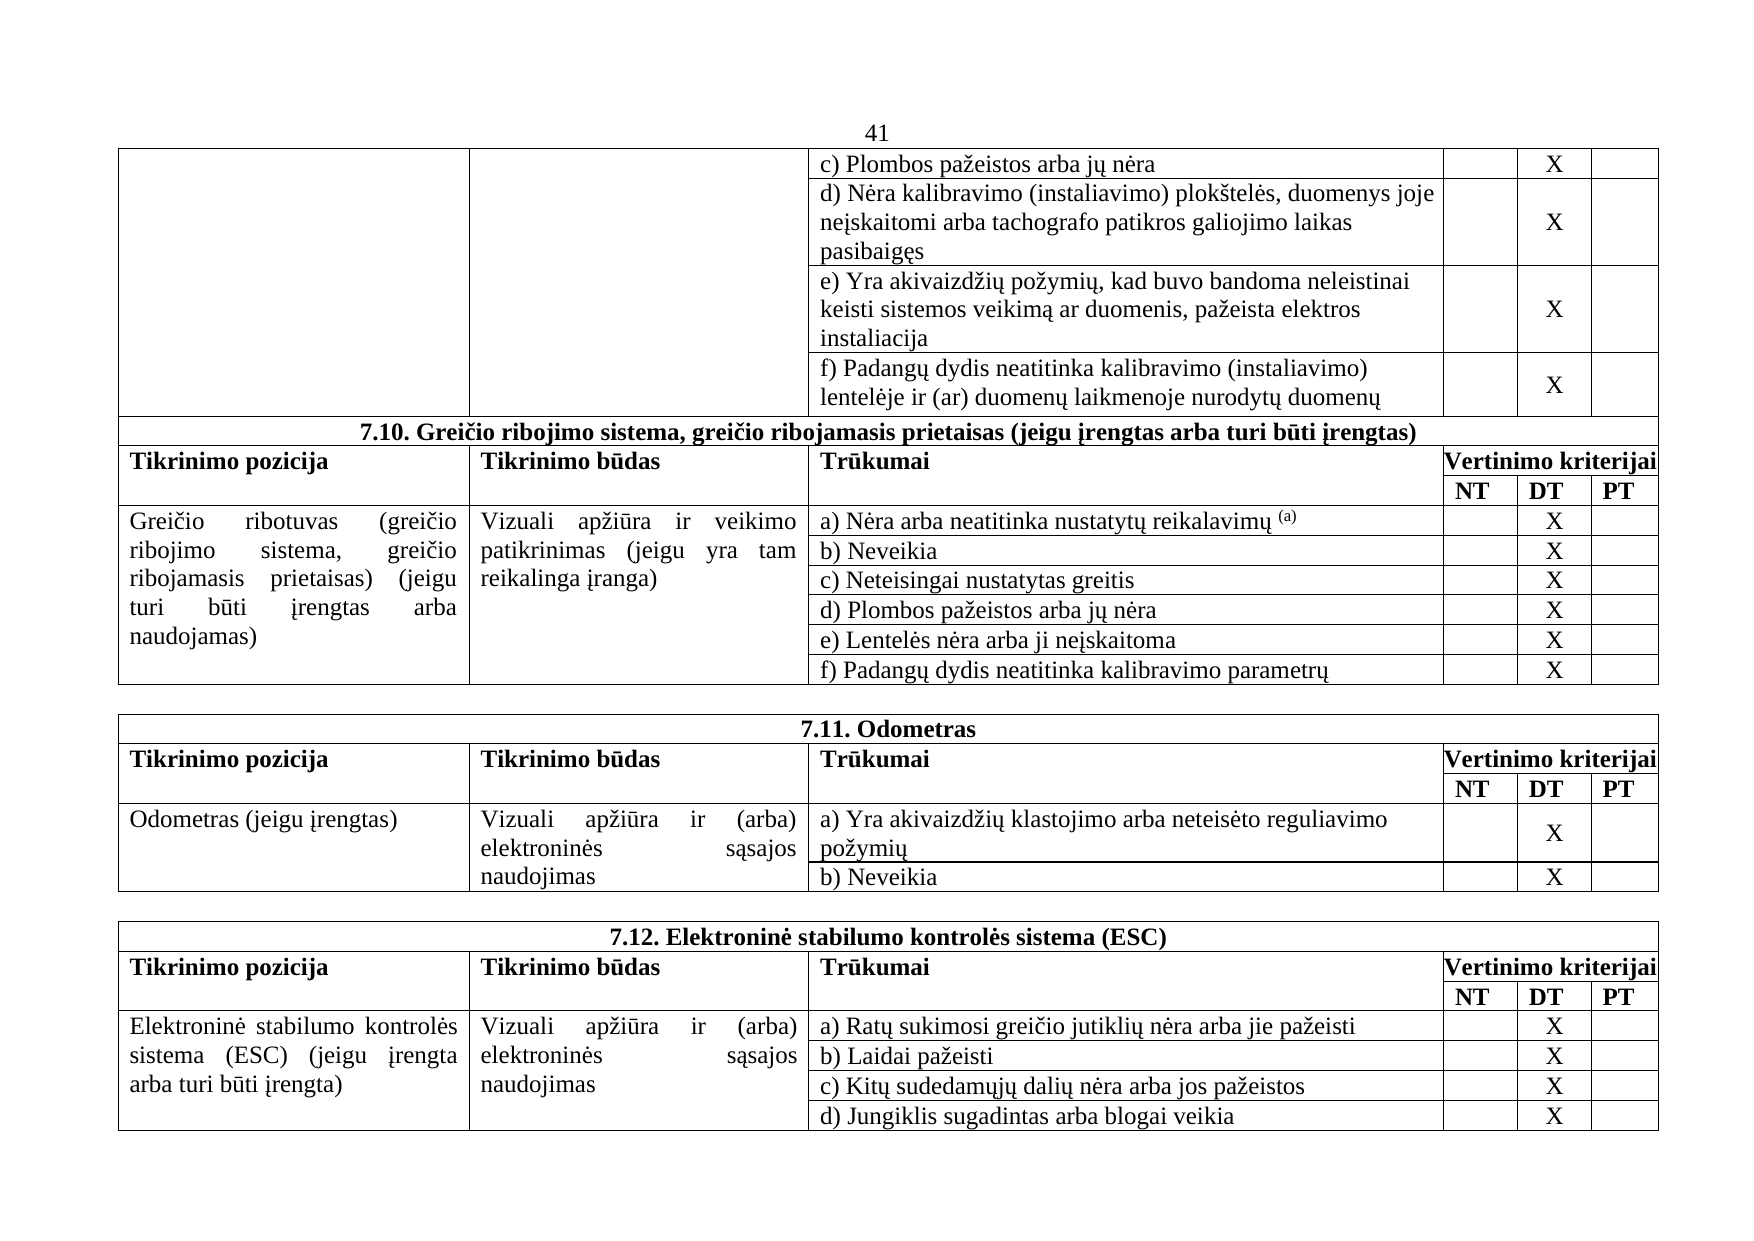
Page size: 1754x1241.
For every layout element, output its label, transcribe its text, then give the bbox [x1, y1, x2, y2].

table_cell [1592, 353, 1658, 416]
table_cell [1444, 149, 1517, 177]
table_cell [1592, 595, 1658, 624]
table_cell X [1518, 566, 1591, 594]
table_cell e) Lentelės nėra arba ji neįskaitoma [809, 625, 1443, 654]
table_cell [1592, 655, 1658, 684]
table_cell [1444, 1041, 1517, 1070]
table_cell Vertinimo kriterijai [1444, 744, 1658, 773]
table_cell [1592, 1041, 1658, 1070]
table_cell DT [1518, 476, 1591, 505]
table_cell DT [1518, 982, 1591, 1010]
table_cell Tikrinimo būdas [470, 446, 808, 505]
table_cell a) Nėra arba neatitinka nustatytų reikalavimų (a) [809, 506, 1443, 535]
table_cell a) Yra akivaizdžių klastojimo arba neteisėto reguliavimo požymių [809, 804, 1443, 861]
table_cell d) Jungiklis sugadintas arba blogai veikia [809, 1101, 1443, 1129]
table_cell e) Yra akivaizdžių požymių, kad buvo bandoma neleistinai keisti sistemos veikimą ar duomenis, pažeista elektros instaliacija [809, 266, 1443, 352]
table_cell b) Neveikia [809, 863, 1443, 891]
table_cell [1592, 1011, 1658, 1040]
table_cell Vizuali apžiūra ir veikimo patikrinimas (jeigu yra tam reikalinga įranga) [470, 506, 808, 684]
table_cell c) Plombos pažeistos arba jų nėra [809, 149, 1443, 177]
table_cell [1444, 655, 1517, 684]
table_cell X [1518, 266, 1591, 352]
table_cell Tikrinimo pozicija [119, 952, 469, 1010]
table_cell [1592, 1071, 1658, 1100]
table_cell Vizuali apžiūra ir (arba) elektroninės sąsajos naudojimas [470, 804, 808, 891]
table_cell Tikrinimo pozicija [119, 744, 469, 803]
table_cell X [1518, 149, 1591, 177]
table_cell [1444, 595, 1517, 624]
table_cell [1444, 353, 1517, 416]
table_cell [470, 149, 808, 416]
table_cell [1444, 179, 1517, 265]
table_cell [1592, 804, 1658, 861]
table_cell DT [1518, 774, 1591, 803]
table_cell X [1518, 1011, 1591, 1040]
table_cell [1592, 566, 1658, 594]
table_cell Trūkumai [809, 446, 1443, 505]
table_cell X [1518, 353, 1591, 416]
table_cell [1592, 506, 1658, 535]
table_cell [1444, 1071, 1517, 1100]
table_cell X [1518, 625, 1591, 654]
table_cell [1444, 1101, 1517, 1129]
table_cell d) Plombos pažeistos arba jų nėra [809, 595, 1443, 624]
table_cell Trūkumai [809, 952, 1443, 1010]
table_cell [1592, 1101, 1658, 1129]
table_cell Tikrinimo pozicija [119, 446, 469, 505]
table_cell 7.10. Greičio ribojimo sistema, greičio ribojamasis prietaisas (jeigu įrengtas arba turi būti įrengtas) [119, 417, 1658, 445]
table_cell [1444, 266, 1517, 352]
table_cell NT [1444, 476, 1517, 505]
table_cell PT [1592, 476, 1658, 505]
table_header 7.12. Elektroninė stabilumo kontrolės sistema (ESC) [119, 922, 1658, 951]
table_cell X [1518, 595, 1591, 624]
table_cell [1444, 1011, 1517, 1040]
table_cell Tikrinimo būdas [470, 952, 808, 1010]
table_cell Elektroninė stabilumo kontrolės sistema (ESC) (jeigu įrengta arba turi būti įrengta) [119, 1011, 469, 1129]
table_cell X [1518, 655, 1591, 684]
table_cell c) Kitų sudedamųjų dalių nėra arba jos pažeistos [809, 1071, 1443, 1100]
table_cell Vertinimo kriterijai [1444, 952, 1658, 981]
table_cell [1444, 566, 1517, 594]
table_cell NT [1444, 982, 1517, 1010]
table_cell f) Padangų dydis neatitinka kalibravimo parametrų [809, 655, 1443, 684]
table_cell X [1518, 1101, 1591, 1129]
table_cell [1444, 536, 1517, 564]
table_cell Trūkumai [809, 744, 1443, 803]
table_cell [1444, 625, 1517, 654]
table_cell X [1518, 804, 1591, 861]
table_cell PT [1592, 982, 1658, 1010]
table_cell X [1518, 1071, 1591, 1100]
table_cell f) Padangų dydis neatitinka kalibravimo (instaliavimo) lentelėje ir (ar) duomenų laikmenoje nurodytų duomenų [809, 353, 1443, 416]
table_cell X [1518, 536, 1591, 564]
table_cell Vizuali apžiūra ir (arba) elektroninės sąsajos naudojimas [470, 1011, 808, 1129]
table_cell X [1518, 506, 1591, 535]
table_cell PT [1592, 774, 1658, 803]
table_cell Tikrinimo būdas [470, 744, 808, 803]
table_cell c) Neteisingai nustatytas greitis [809, 566, 1443, 594]
table_cell [1592, 536, 1658, 564]
table_cell [1444, 804, 1517, 861]
table_cell [119, 149, 469, 416]
table_cell b) Neveikia [809, 536, 1443, 564]
table_cell d) Nėra kalibravimo (instaliavimo) plokštelės, duomenys joje neįskaitomi arba tachografo patikros galiojimo laikas pasibaigęs [809, 179, 1443, 265]
table_cell Greičio ribotuvas (greičio ribojimo sistema, greičio ribojamasis prietaisas) (jeigu turi būti įrengtas arba naudojamas) [119, 506, 469, 684]
table_cell [1444, 863, 1517, 891]
table_cell [1444, 506, 1517, 535]
table_cell X [1518, 863, 1591, 891]
table_cell [1592, 625, 1658, 654]
table_cell X [1518, 1041, 1591, 1070]
table_cell Vertinimo kriterijai [1444, 446, 1658, 475]
table_cell [1592, 179, 1658, 265]
table_cell b) Laidai pažeisti [809, 1041, 1443, 1070]
table_cell [1592, 266, 1658, 352]
table_cell [1592, 863, 1658, 891]
table_cell X [1518, 179, 1591, 265]
table_cell [1592, 149, 1658, 177]
table_cell Odometras (jeigu įrengtas) [119, 804, 469, 891]
table_header 7.11. Odometras [119, 715, 1658, 743]
table_cell a) Ratų sukimosi greičio jutiklių nėra arba jie pažeisti [809, 1011, 1443, 1040]
table_cell NT [1444, 774, 1517, 803]
